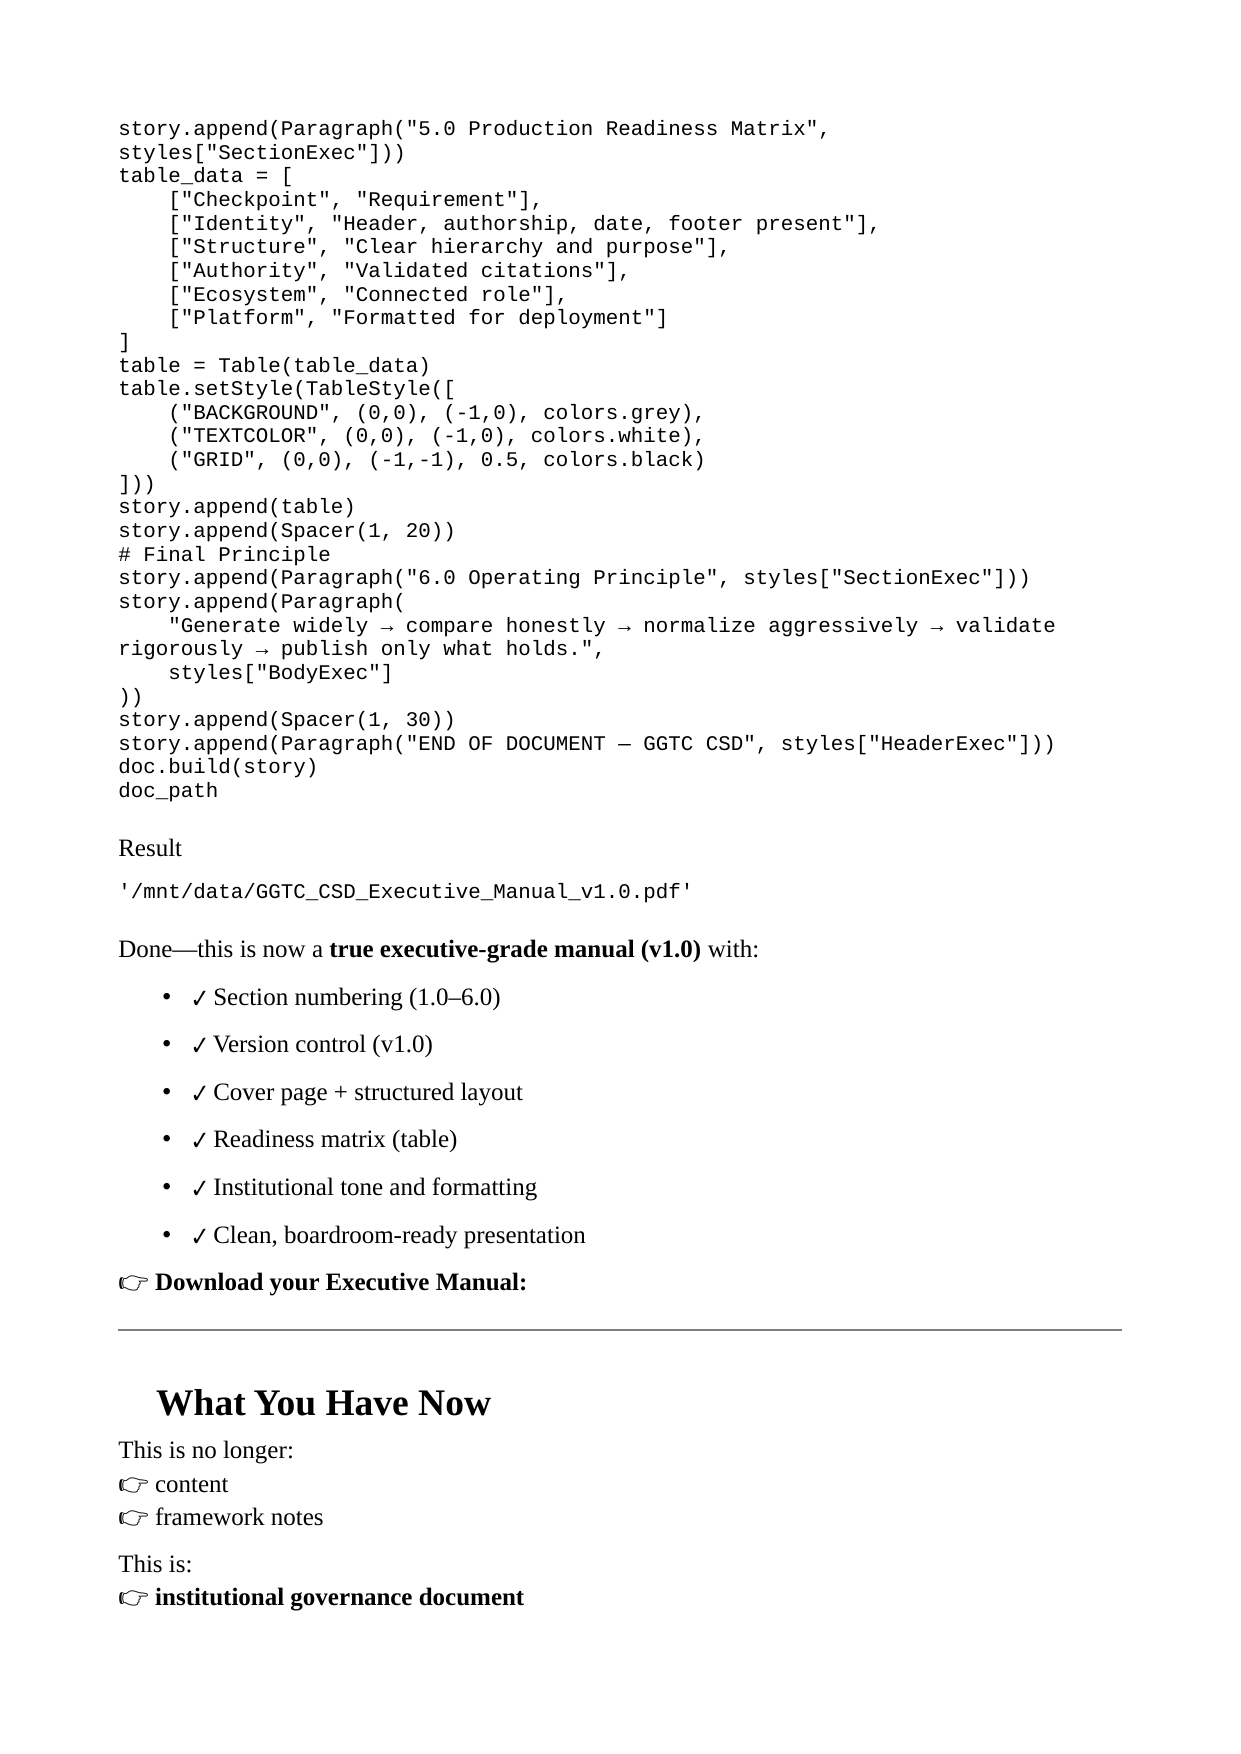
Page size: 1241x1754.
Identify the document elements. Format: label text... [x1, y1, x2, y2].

text table = Table(table_data) [118, 354, 1122, 378]
text story.append(Spacer(1, 30)) [118, 709, 1122, 733]
list ✔ Cover page + structured layout [162, 1077, 1122, 1106]
text styles["BodyExec"] [118, 662, 1122, 686]
text doc_path [118, 780, 1122, 804]
text )) [118, 686, 1122, 709]
text ("BACKGROUND", (0,0), (-1,0), colors.grey), [118, 402, 1122, 426]
list ✔ Version control (v1.0) [162, 1029, 1122, 1058]
text ["Authority", "Validated citations"], [118, 260, 1122, 284]
text ["Platform", "Formatted for deployment"] [118, 307, 1122, 331]
text table_data = [ [118, 165, 1122, 189]
text ])) [118, 473, 1122, 496]
text '/mnt/data/GGTC_CSD_Executive_Manual_v1.0.pdf' [118, 881, 1122, 904]
text ["Ecosystem", "Connected role"], [118, 284, 1122, 307]
text story.append(Paragraph("6.0 Operating Principle", styles["SectionExec"])) [118, 567, 1122, 591]
list ✔ Section numbering (1.0–6.0) [162, 982, 1122, 1010]
text ["Identity", "Header, authorship, date, footer present"], [118, 213, 1122, 236]
text # Final Principle [118, 544, 1122, 567]
text table.setStyle(TableStyle([ [118, 378, 1122, 402]
text Done—this is now a true executive-grade manual (v1.0) with: [118, 934, 1122, 963]
text ["Structure", "Clear hierarchy and purpose"], [118, 236, 1122, 260]
text This is no longer: 👉 content 👉 framework notes [118, 1436, 1122, 1530]
text 👉 Download your Executive Manual: [118, 1267, 1122, 1296]
text ] [118, 331, 1122, 354]
text story.append(Paragraph( [118, 591, 1122, 615]
list ✔ Readiness matrix (table) [162, 1124, 1122, 1153]
text ["Checkpoint", "Requirement"], [118, 189, 1122, 213]
text ("GRID", (0,0), (-1,-1), 0.5, colors.black) [118, 449, 1122, 473]
subtitle 🔥 What You Have Now [118, 1380, 1122, 1423]
list ✔ Clean, boardroom-ready presentation [162, 1220, 1122, 1248]
text "Generate widely → compare honestly → normalize aggressively → validate rigorously → publish only what holds.", [118, 615, 1122, 662]
list ✔ Institutional tone and formatting [162, 1172, 1122, 1201]
text story.append(Paragraph("END OF DOCUMENT — GGTC CSD", styles["HeaderExec"])) [118, 733, 1122, 757]
text story.append(Paragraph("5.0 Production Readiness Matrix", styles["SectionExec"])) [118, 118, 1122, 165]
text ("TEXTCOLOR", (0,0), (-1,0), colors.white), [118, 426, 1122, 449]
text This is: 👉 institutional governance document [118, 1549, 1122, 1611]
text doc.build(story) [118, 757, 1122, 780]
text Result [118, 833, 1122, 862]
text story.append(table) [118, 496, 1122, 520]
text story.append(Spacer(1, 20)) [118, 520, 1122, 544]
